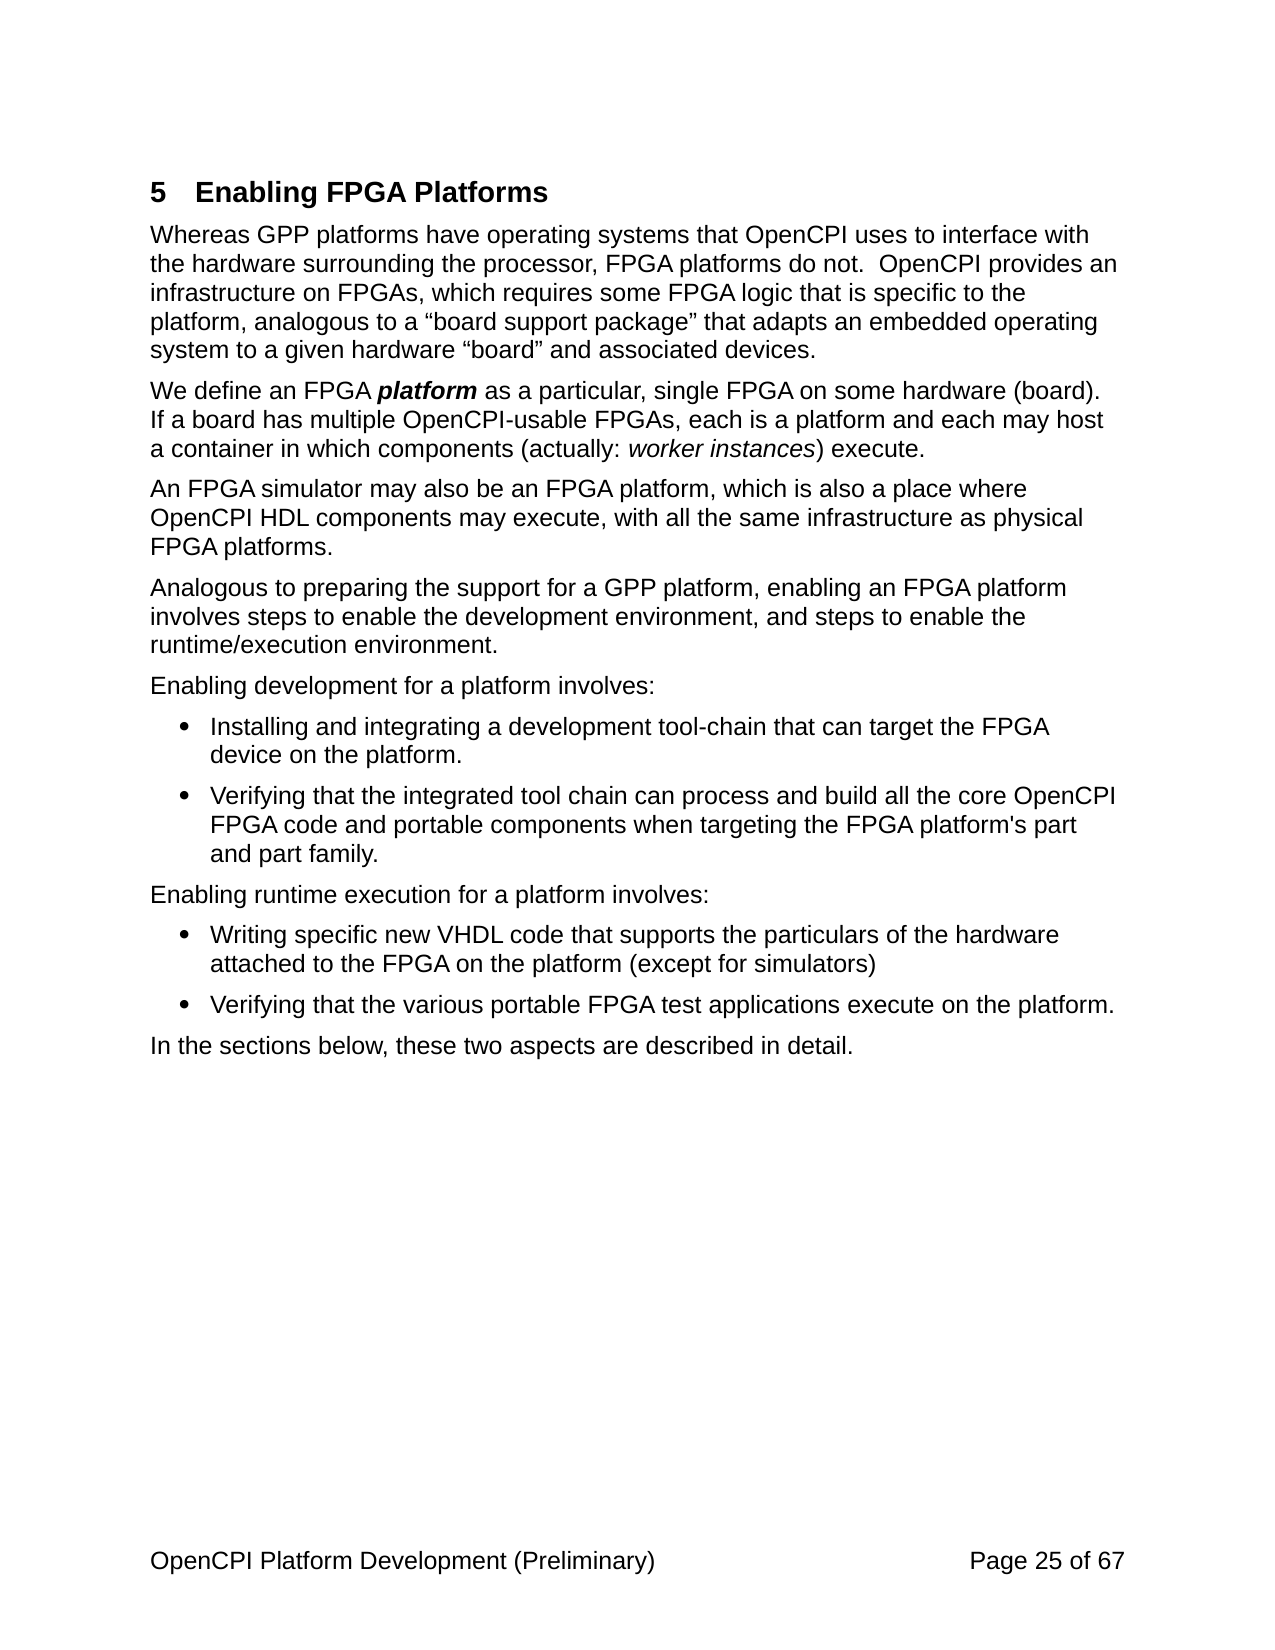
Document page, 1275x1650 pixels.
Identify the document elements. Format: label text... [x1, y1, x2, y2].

list Verifying that the various portable FPGA test applications execute on the platform. [180, 990, 1125, 1019]
text Analogous to preparing the support for a GPP platform, enabling an FPGA platform involves steps to enable the development environment, and steps to enable the runtime/execution environment. [150, 573, 1125, 659]
text Enabling development for a platform involves: [150, 671, 1125, 700]
text An FPGA simulator may also be an FPGA platform, which is also a place where OpenCPI HDL components may execute, with all the same infrastructure as physical FPGA platforms. [150, 474, 1125, 561]
text Enabling runtime execution for a platform involves: [150, 879, 1125, 908]
text Whereas GPP platforms have operating systems that OpenCPI uses to interface with the hardware surrounding the processor, FPGA platforms do not. OpenCPI provides an infrastructure on FPGAs, which requires some FPGA logic that is specific to the platform, analogous to a “board support package” that adapts an embedded operating system to a given hardware “board” and associated devices. [150, 221, 1125, 364]
text We define an FPGA platform as a particular, single FPGA on some hardware (board). If a board has multiple OpenCPI-usable FPGAs, each is a platform and each may host a container in which components (actually: worker instances) execute. [150, 376, 1125, 462]
subtitle Enabling FPGA Platforms [150, 175, 1125, 208]
list Verifying that the integrated tool chain can process and build all the core OpenCPI FPGA code and portable components when targeting the FPGA platform's part and part family. [180, 781, 1125, 868]
text In the sections below, these two aspects are described in detail. [150, 1031, 1125, 1059]
list Installing and integrating a development tool-chain that can target the FPGA device on the platform. [180, 712, 1125, 769]
list Writing specific new VHDL code that supports the particulars of the hardware attached to the FPGA on the platform (except for simulators) [180, 920, 1125, 978]
